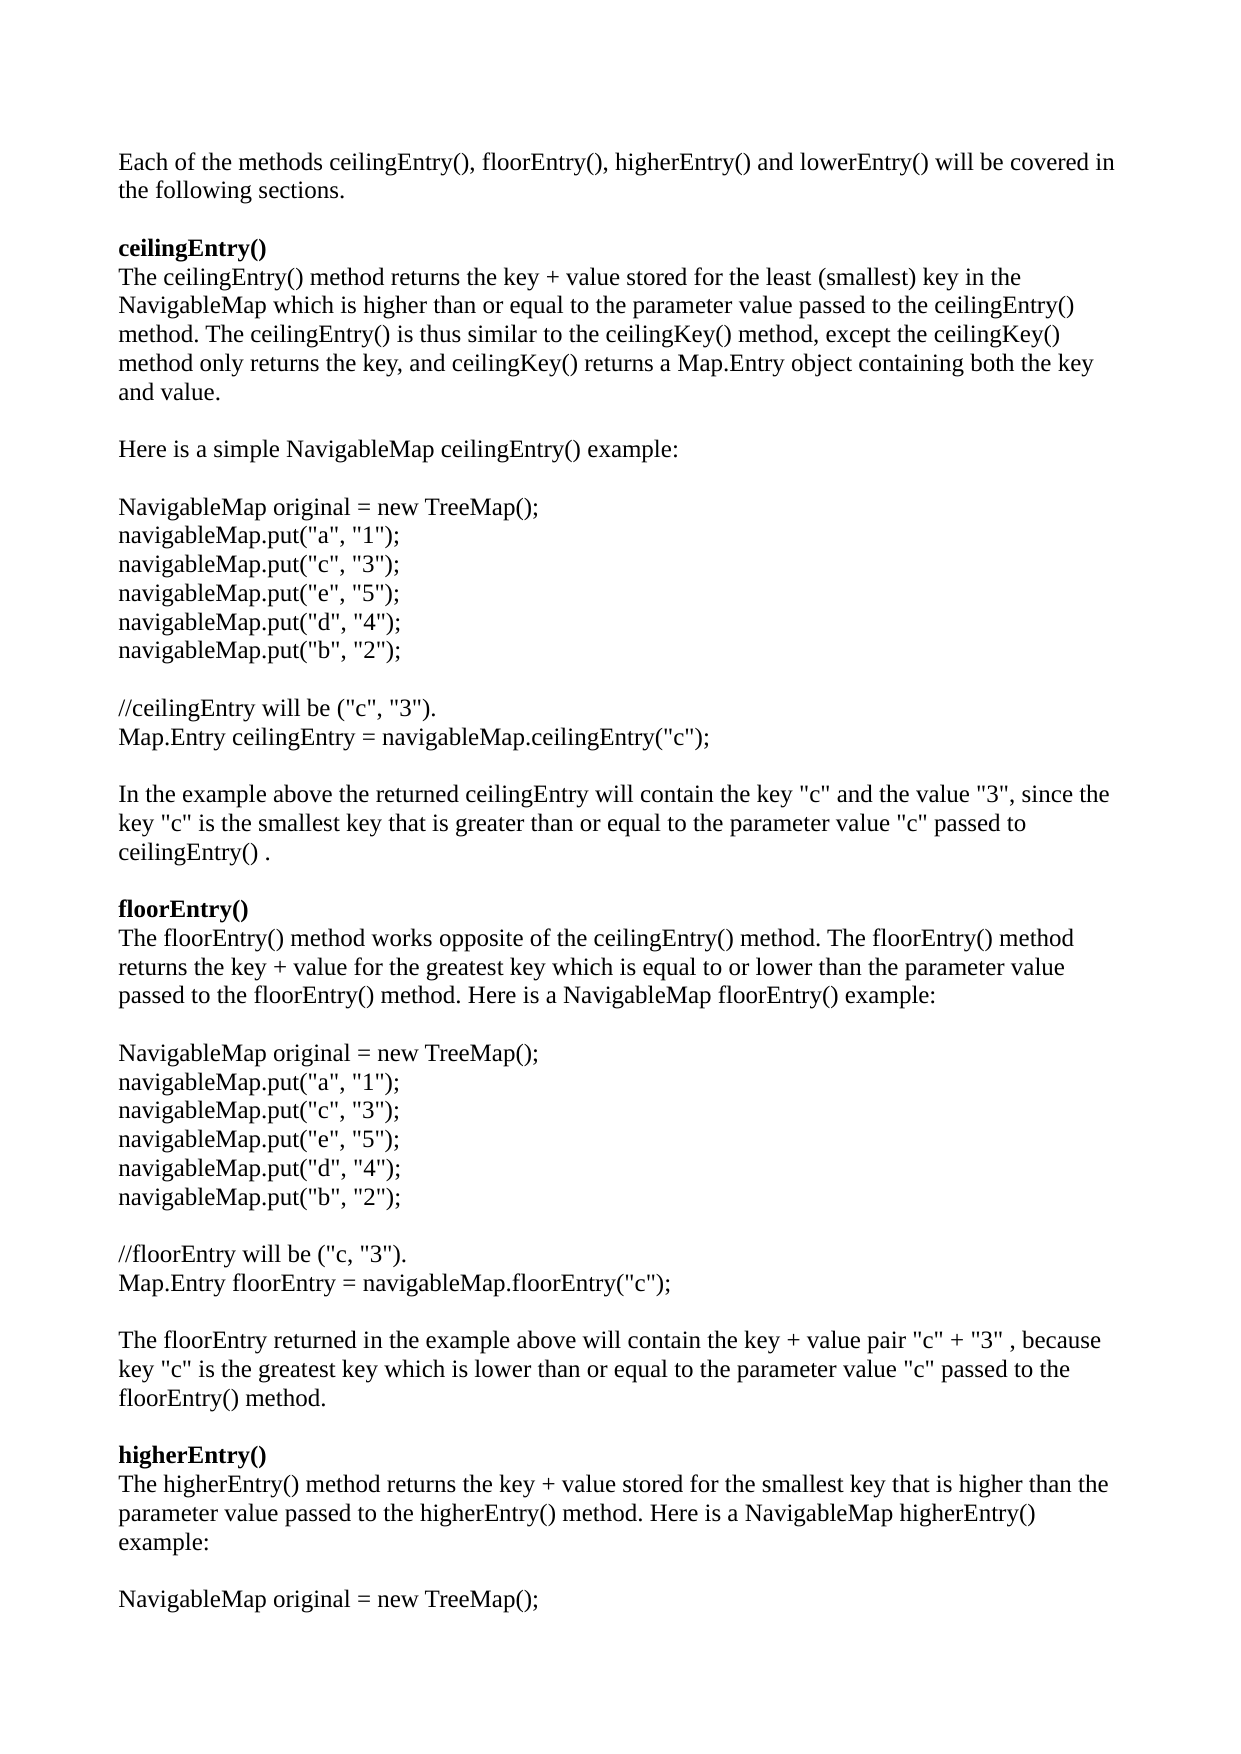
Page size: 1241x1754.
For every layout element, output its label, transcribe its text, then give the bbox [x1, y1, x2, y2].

text //floorEntry will be ("c, "3"). [118, 1239, 1122, 1268]
text navigableMap.put("c", "3"); [118, 1096, 1122, 1124]
text Here is a simple NavigableMap ceilingEntry() example: [118, 434, 1122, 463]
text //ceilingEntry will be ("c", "3"). [118, 693, 1122, 722]
text navigableMap.put("a", "1"); [118, 1067, 1122, 1096]
text The higherEntry() method returns the key + value stored for the smallest key that is higher than the parameter value passed to the higherEntry() method. Here is a NavigableMap higherEntry() example: [118, 1469, 1122, 1556]
text The ceilingEntry() method returns the key + value stored for the least (smallest) key in the NavigableMap which is higher than or equal to the parameter value passed to the ceilingEntry() method. The ceilingEntry() is thus similar to the ceilingKey() method, except the ceilingKey() method only returns the key, and ceilingKey() returns a Map.Entry object containing both the key and value. [118, 262, 1122, 406]
text higherEntry() [118, 1441, 1122, 1469]
text navigableMap.put("c", "3"); [118, 549, 1122, 578]
text navigableMap.put("a", "1"); [118, 521, 1122, 549]
text navigableMap.put("b", "2"); [118, 1182, 1122, 1211]
text Map.Entry floorEntry = navigableMap.floorEntry("c"); [118, 1268, 1122, 1297]
text NavigableMap original = new TreeMap(); [118, 1038, 1122, 1067]
text navigableMap.put("d", "4"); [118, 1153, 1122, 1182]
text Map.Entry ceilingEntry = navigableMap.ceilingEntry("c"); [118, 722, 1122, 751]
text NavigableMap original = new TreeMap(); [118, 1584, 1122, 1613]
text NavigableMap original = new TreeMap(); [118, 492, 1122, 521]
text The floorEntry() method works opposite of the ceilingEntry() method. The floorEntry() method returns the key + value for the greatest key which is equal to or lower than the parameter value passed to the floorEntry() method. Here is a NavigableMap floorEntry() example: [118, 923, 1122, 1009]
text floorEntry() [118, 894, 1122, 923]
text Each of the methods ceilingEntry(), floorEntry(), higherEntry() and lowerEntry() will be covered in the following sections. [118, 147, 1122, 204]
text navigableMap.put("e", "5"); [118, 578, 1122, 607]
text navigableMap.put("e", "5"); [118, 1124, 1122, 1153]
text ceilingEntry() [118, 233, 1122, 262]
text navigableMap.put("b", "2"); [118, 636, 1122, 664]
text In the example above the returned ceilingEntry will contain the key "c" and the value "3", since the key "c" is the smallest key that is greater than or equal to the parameter value "c" passed to ceilingEntry() . [118, 779, 1122, 866]
text The floorEntry returned in the example above will contain the key + value pair "c" + "3" , because key "c" is the greatest key which is lower than or equal to the parameter value "c" passed to the floorEntry() method. [118, 1326, 1122, 1412]
text navigableMap.put("d", "4"); [118, 607, 1122, 636]
